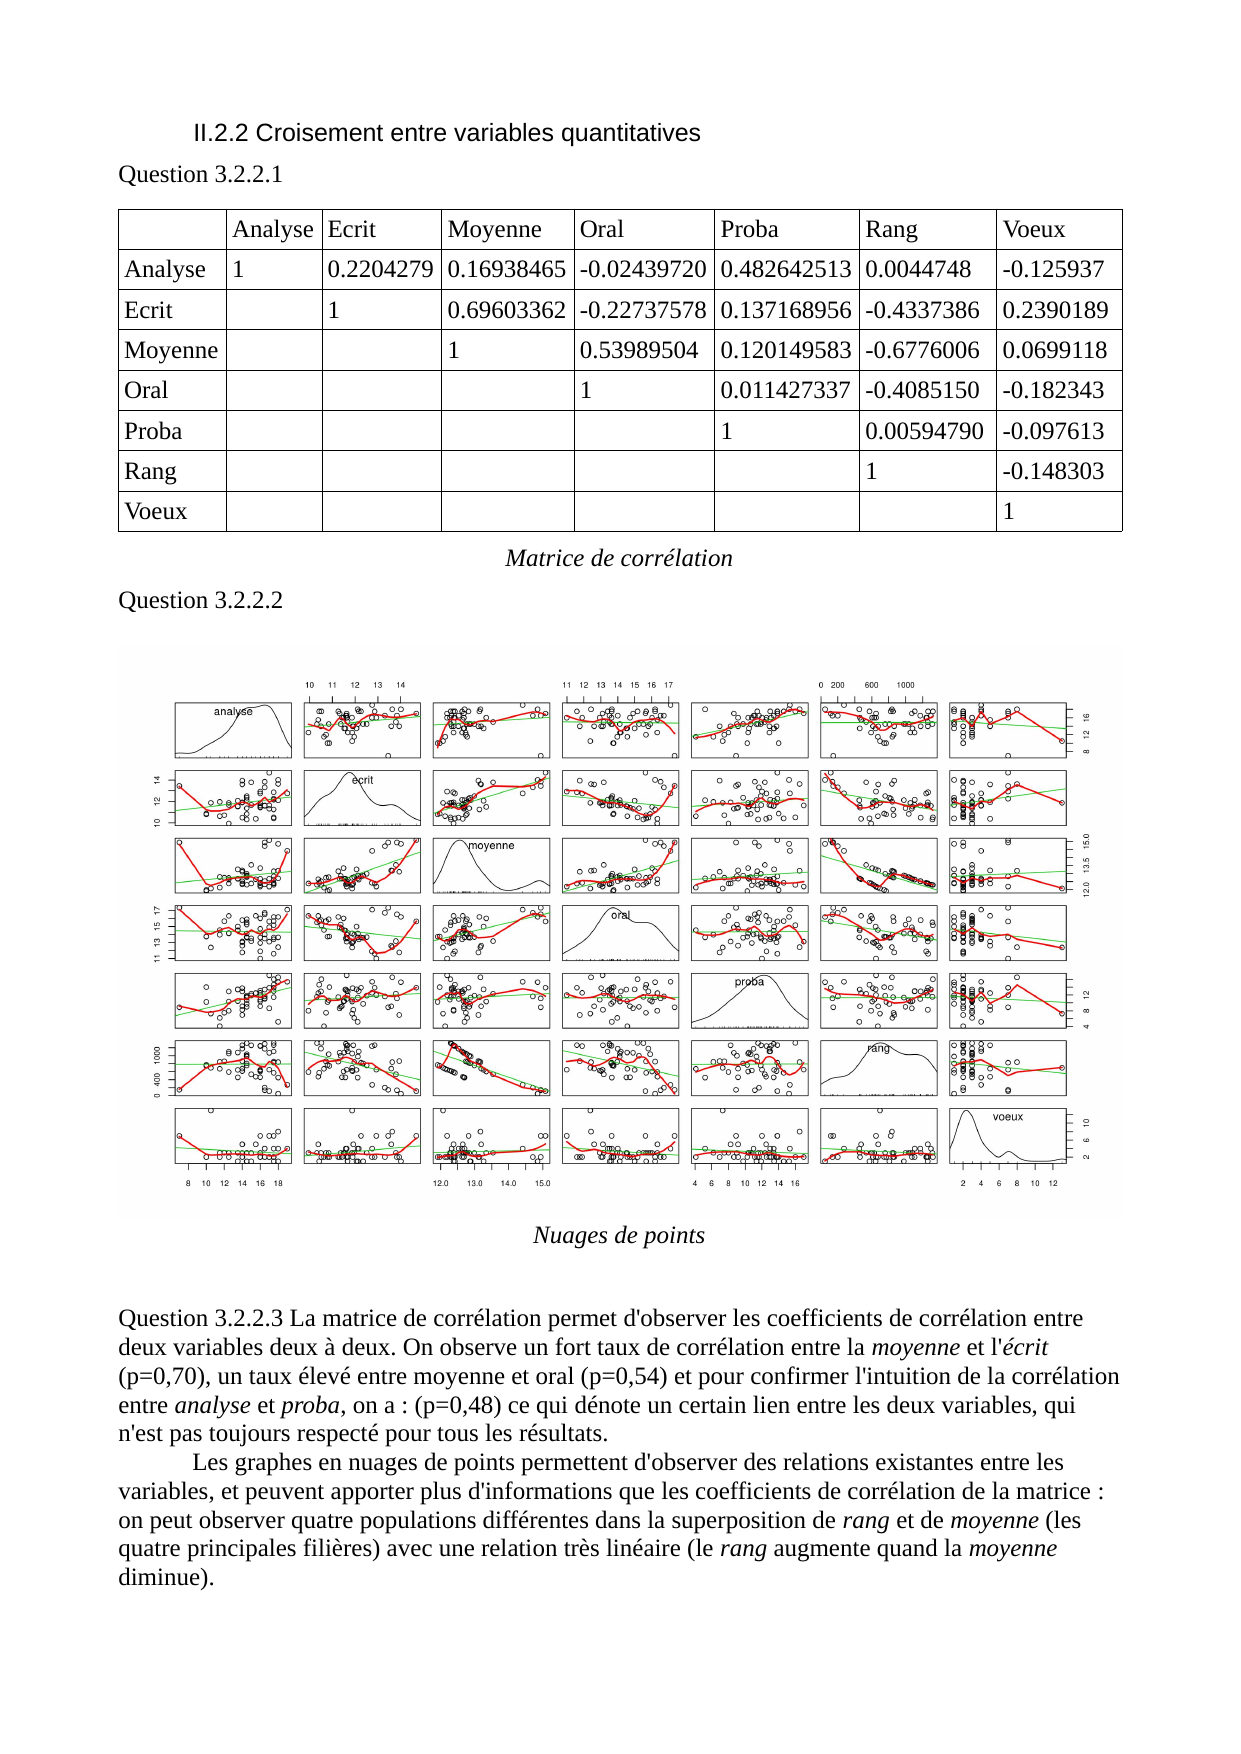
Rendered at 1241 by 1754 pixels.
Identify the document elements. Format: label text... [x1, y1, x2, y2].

table_cell 0.69603362 [442, 290, 574, 329]
subtitle II.2.2 Croisement entre variables quantitatives [118, 118, 1122, 147]
text Question 3.2.2.2 [118, 585, 1122, 613]
table_cell -0.02439720 [575, 250, 714, 289]
picture [118, 646, 1123, 1220]
table_header Voeux [997, 210, 1122, 249]
table_cell 0.2204279 [323, 250, 441, 289]
table_cell 1 [715, 411, 859, 450]
table_cell [227, 330, 322, 370]
text Les graphes en nuages de points permettent d'observer des relations existantes entre les variables, et peuvent apporter plus d'informations que les coefficients de corrélation de la matrice : on peut observer quatre populations différentes dans la superposition de rang et de moyenne (les quatre principales filières) avec une relation très linéaire (le rang augmente quand la moyenne diminue). [118, 1447, 1122, 1591]
table_cell -0.22737578 [575, 290, 714, 329]
table_cell Analyse [119, 250, 226, 289]
table_cell [575, 451, 714, 491]
table_cell -0.148303 [997, 451, 1122, 491]
table_cell 0.00594790 [860, 411, 996, 450]
table_cell 0.482642513 [715, 250, 859, 289]
table_cell [715, 492, 859, 531]
table_header Analyse [227, 210, 322, 249]
table_cell -0.4337386 [860, 290, 996, 329]
table_header Oral [575, 210, 714, 249]
table_cell 1 [323, 290, 441, 329]
table_cell -0.097613 [997, 411, 1122, 450]
table_cell [323, 330, 441, 370]
table_cell [227, 371, 322, 410]
table_header Proba [715, 210, 859, 249]
table_cell 0.120149583 [715, 330, 859, 370]
table_cell 0.16938465 [442, 250, 574, 289]
table_cell [323, 451, 441, 491]
table_cell -0.4085150 [860, 371, 996, 410]
table_header Ecrit [323, 210, 441, 249]
table_cell Oral [119, 371, 226, 410]
text Question 3.2.2.3 La matrice de corrélation permet d'observer les coefficients de corrélation entre deux variables deux à deux. On observe un fort taux de corrélation entre la moyenne et l'écrit (p=0,70), un taux élevé entre moyenne et oral (p=0,54) et pour confirmer l'intuition de la corrélation entre analyse et proba, on a : (p=0,48) ce qui dénote un certain lien entre les deux variables, qui n'est pas toujours respecté pour tous les résultats. [118, 1303, 1122, 1447]
table_header Moyenne [442, 210, 574, 249]
table_cell [575, 411, 714, 450]
table_cell [442, 371, 574, 410]
table_cell 0.011427337 [715, 371, 859, 410]
table_cell 0.0699118 [997, 330, 1122, 370]
text Question 3.2.2.1 [118, 159, 1122, 188]
table_cell [227, 451, 322, 491]
table_cell Rang [119, 451, 226, 491]
table_cell [860, 492, 996, 531]
table_cell -0.6776006 [860, 330, 996, 370]
table_cell 1 [442, 330, 574, 370]
text Matrice de corrélation [118, 543, 1122, 572]
table_cell Moyenne [119, 330, 226, 370]
table_cell 0.137168956 [715, 290, 859, 329]
table_cell [442, 451, 574, 491]
table_cell Proba [119, 411, 226, 450]
table_cell [227, 411, 322, 450]
table_cell 1 [997, 492, 1122, 531]
table_cell [323, 371, 441, 410]
table_header [119, 210, 226, 249]
table_cell [442, 411, 574, 450]
table_cell [227, 290, 322, 329]
table_cell [227, 492, 322, 531]
table_cell [715, 451, 859, 491]
table_cell [323, 492, 441, 531]
text Nuages de points [118, 1220, 1122, 1249]
table_cell [442, 492, 574, 531]
table_header Rang [860, 210, 996, 249]
table_cell 0.0044748 [860, 250, 996, 289]
table_cell Voeux [119, 492, 226, 531]
table_cell 1 [575, 371, 714, 410]
table_cell Ecrit [119, 290, 226, 329]
table_cell 0.53989504 [575, 330, 714, 370]
table_cell [323, 411, 441, 450]
table_cell -0.125937 [997, 250, 1122, 289]
table_cell 1 [227, 250, 322, 289]
table_cell 0.2390189 [997, 290, 1122, 329]
table_cell -0.182343 [997, 371, 1122, 410]
table_cell 1 [860, 451, 996, 491]
table_cell [575, 492, 714, 531]
